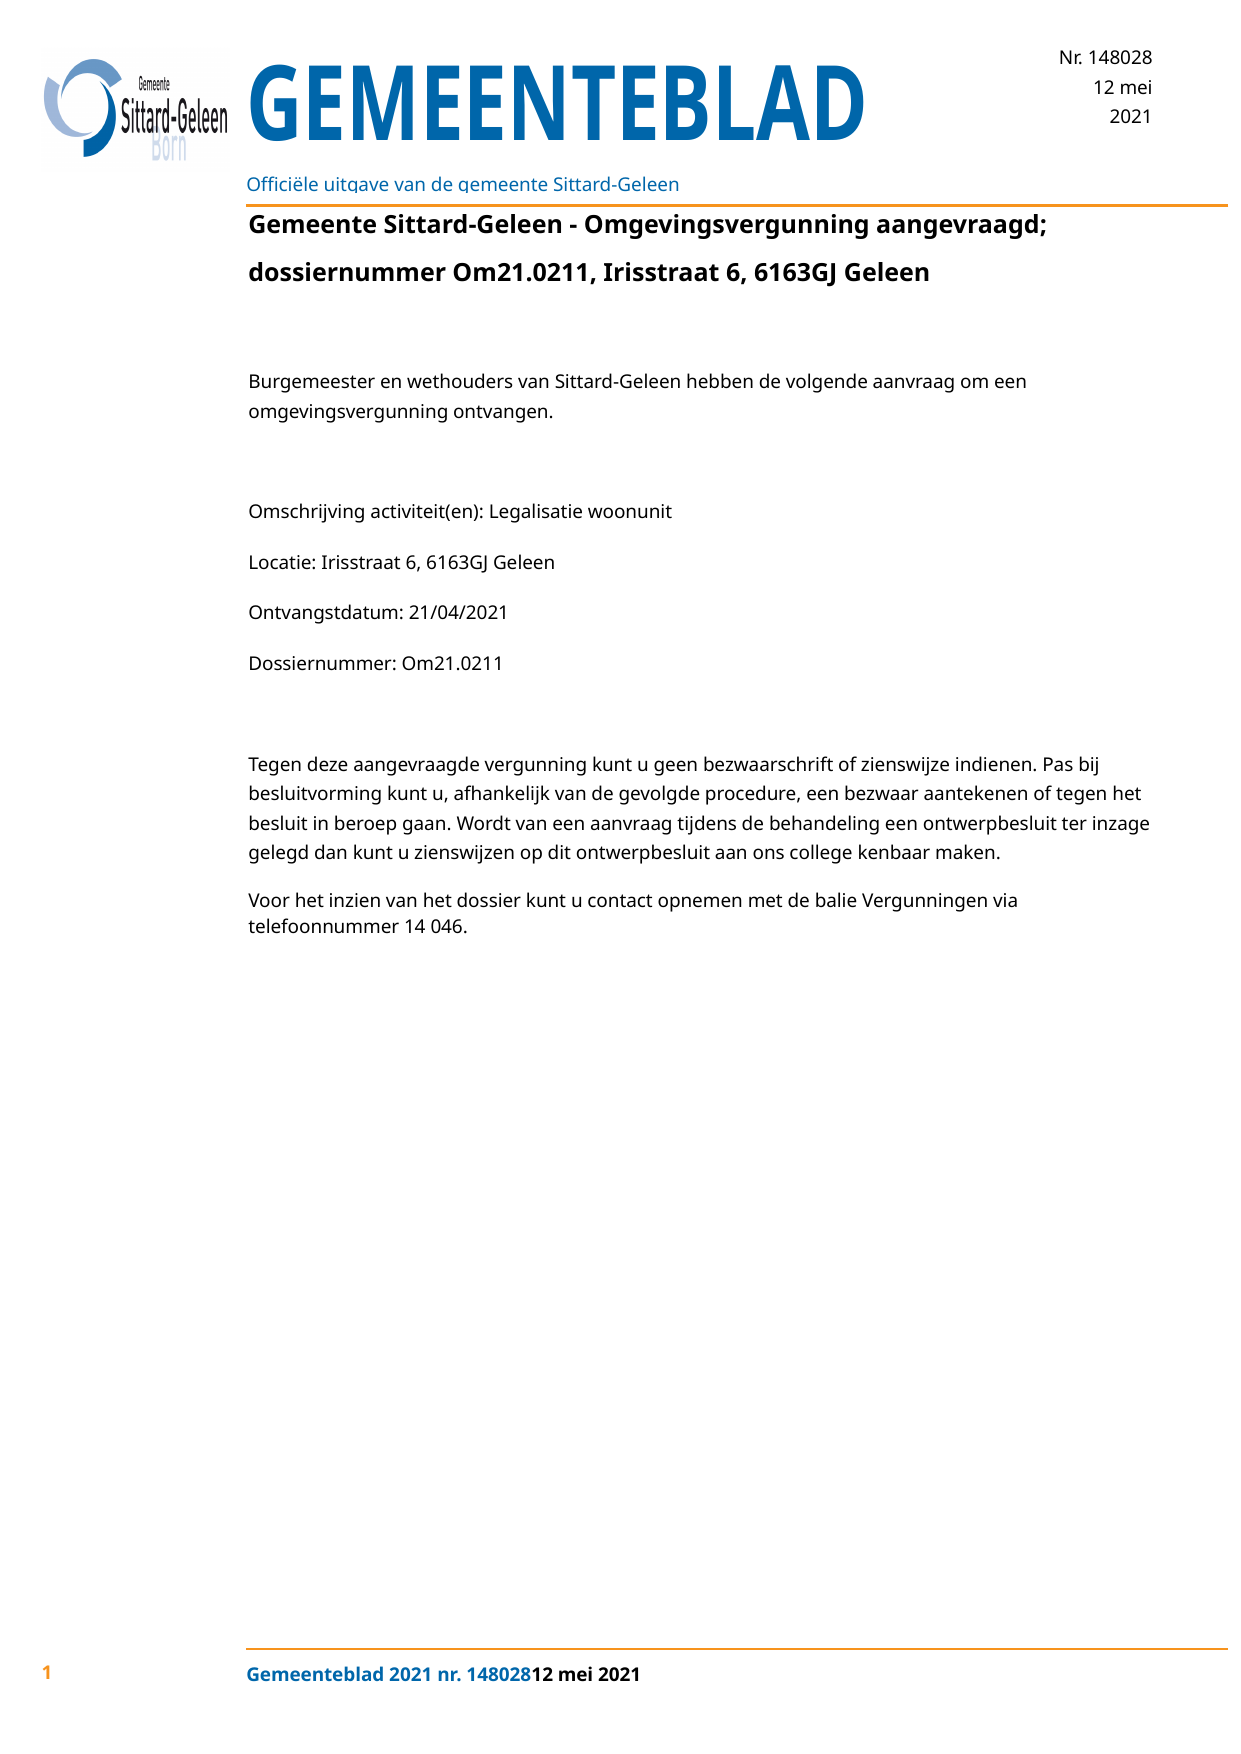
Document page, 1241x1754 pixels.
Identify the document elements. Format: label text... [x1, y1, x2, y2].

text Ontvangstdatum: 21/04/2021 [248, 599, 1152, 625]
text Omschrijving activiteit(en): Legalisatie woonunit [248, 499, 1152, 524]
text Voor het inzien van het dossier kunt u contact opnemen met de balie Vergunningen via telefoonnummer 14 046. [248, 887, 1152, 939]
text Dossiernummer: Om21.0211 [248, 650, 1152, 676]
text Burgemeester en wethouders van Sittard-Geleen hebben de volgende aanvraag om een omgevingsvergunning ontvangen. [248, 368, 1152, 424]
text Gemeente Sittard-Geleen - Omgevingsvergunning aangevraagd; dossiernummer Om21.0211, Irisstraat 6, 6163GJ Geleen [248, 207, 1152, 288]
text Tegen deze aangevraagde vergunning kunt u geen bezwaarschrift of zienswijze indienen. Pas bij besluitvorming kunt u, afhankelijk van de gevolgde procedure, een bezwaar aantekenen of tegen het besluit in beroep gaan. Wordt van een aanvraag tijdens de behandeling een ontwerpbesluit ter inzage gelegd dan kunt u zienswijzen op dit ontwerpbesluit aan ons college kenbaar maken. [248, 751, 1152, 865]
picture [41, 47, 231, 172]
text Locatie: Irisstraat 6, 6163GJ Geleen [248, 549, 1152, 575]
